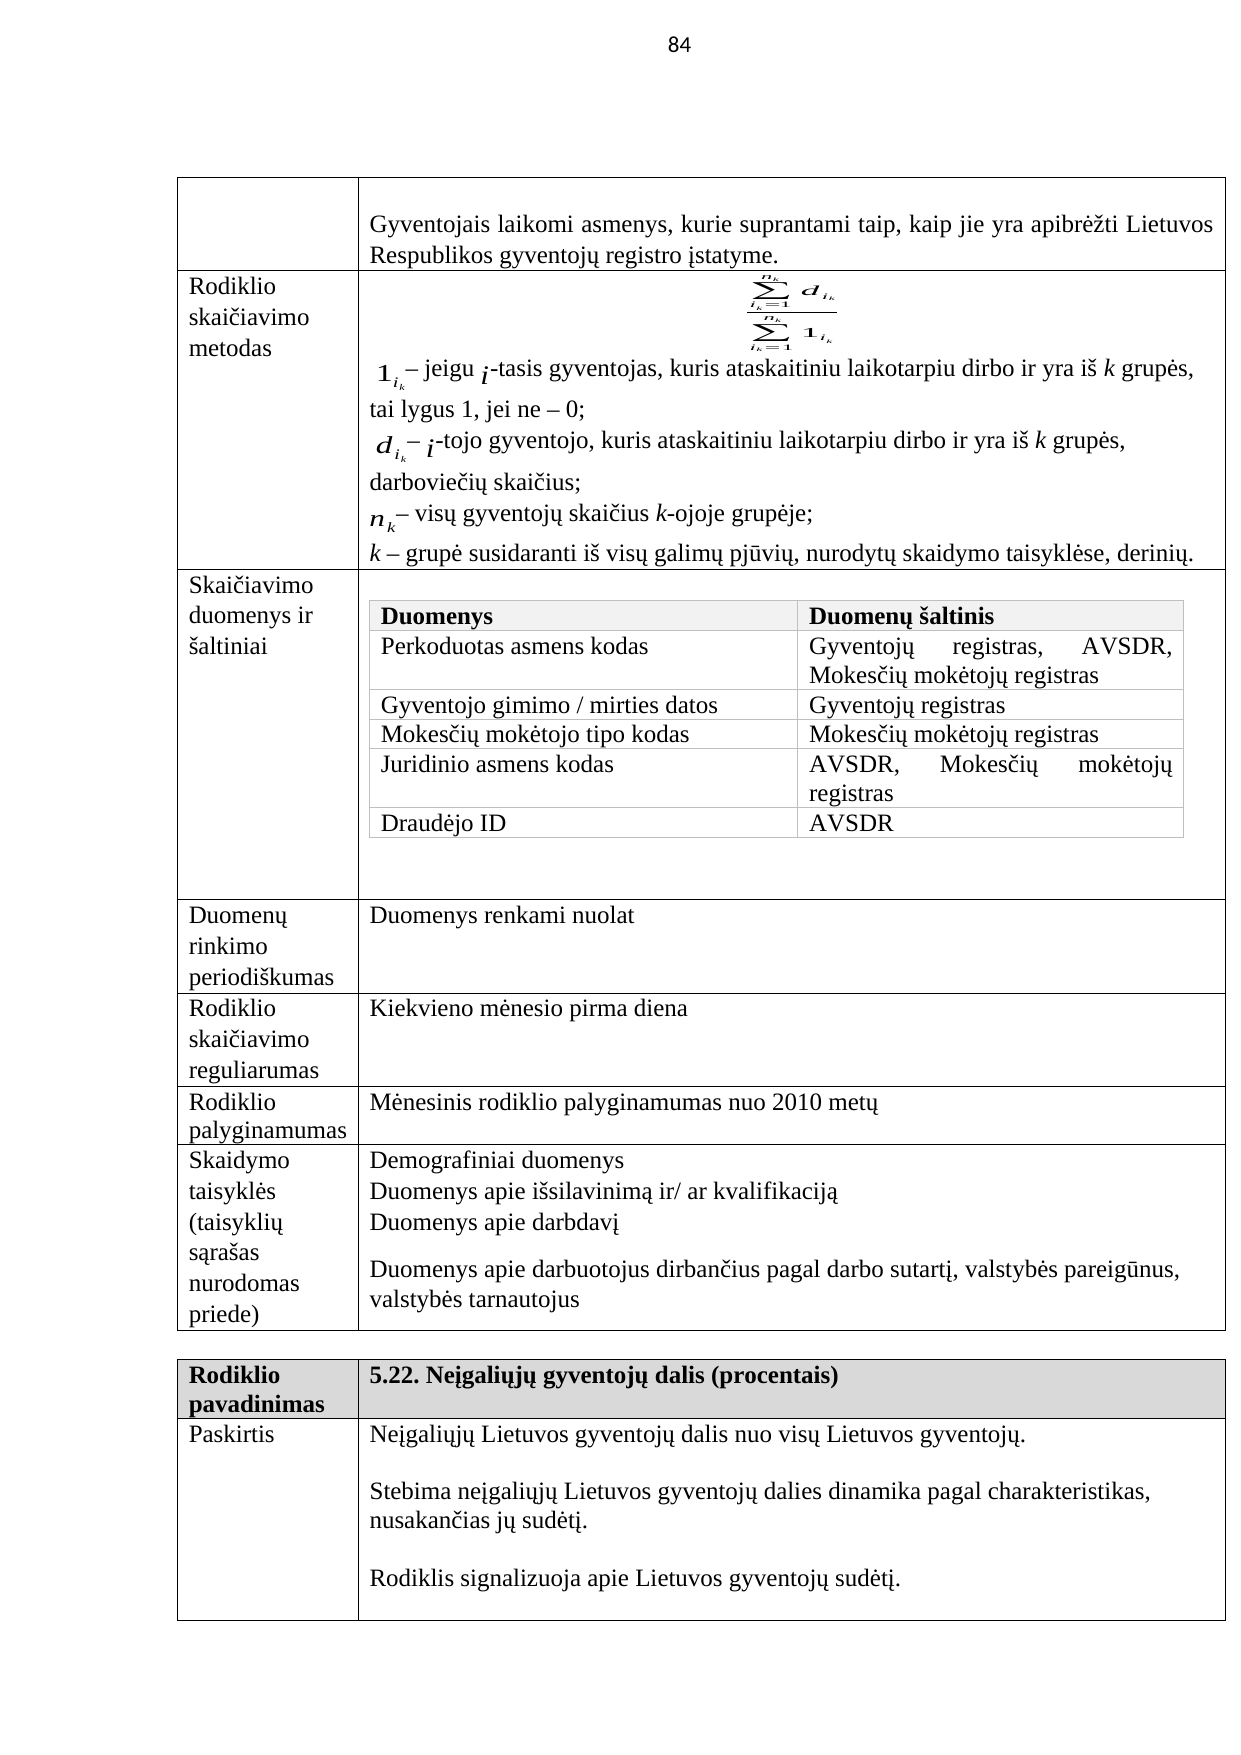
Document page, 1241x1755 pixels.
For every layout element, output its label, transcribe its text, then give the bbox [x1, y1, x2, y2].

table_cell Rodiklio palyginamumas [178, 1087, 358, 1144]
table_cell Mėnesinis rodiklio palyginamumas nuo 2010 metų [359, 1087, 1225, 1144]
table_header Duomenys [370, 601, 797, 630]
table_cell Juridinio asmens kodas [370, 749, 797, 807]
table_cell Duomenys renkami nuolat [359, 900, 1225, 992]
table_cell Mokesčių mokėtojų registras [798, 720, 1183, 748]
table_header Rodiklio pavadinimas [178, 1360, 358, 1418]
table_cell [359, 570, 1225, 899]
table_cell Gyventojo gimimo / mirties datos [370, 690, 797, 718]
table_cell [178, 178, 358, 270]
table_cell Skaidymo taisyklės (taisyklių sąrašas nurodomas priede) [178, 1145, 358, 1329]
table_cell AVSDR, Mokesčių mokėtojų registras [798, 749, 1183, 807]
table_cell Rodiklio skaičiavimo reguliarumas [178, 994, 358, 1086]
table_cell Gyventojų registras [798, 690, 1183, 718]
table_cell AVSDR [798, 808, 1183, 837]
table_header Duomenų šaltinis [798, 601, 1183, 630]
table_header 5.22. Neįgaliųjų gyventojų dalis (procentais) [359, 1360, 1225, 1418]
table_cell Gyventojų registras, AVSDR, Mokesčių mokėtojų registras [798, 631, 1183, 689]
table_cell Demografiniai duomenys Duomenys apie išsilavinimą ir/ ar kvalifikaciją Duomenys apie darbdavį Duomenys apie darbuotojus dirbančius pagal darbo sutartį, valstybės pareigūnus, valstybės tarnautojus [359, 1145, 1225, 1329]
table_cell Gyventojais laikomi asmenys, kurie suprantami taip, kaip jie yra apibrėžti Lietuvos Respublikos gyventojų registro įstatyme. [359, 178, 1225, 270]
table_cell Mokesčių mokėtojo tipo kodas [370, 720, 797, 748]
table_cell Duomenų rinkimo periodiškumas [178, 900, 358, 992]
table_cell Perkoduotas asmens kodas [370, 631, 797, 689]
table_cell Rodiklio skaičiavimo metodas [178, 271, 358, 569]
table_cell Draudėjo ID [370, 808, 797, 837]
table_cell Skaičiavimo duomenys ir šaltiniai [178, 570, 358, 899]
table_cell Neįgaliųjų Lietuvos gyventojų dalis nuo visų Lietuvos gyventojų. Stebima neįgaliųjų Lietuvos gyventojų dalies dinamika pagal charakteristikas, nusakančias jų sudėtį. Rodiklis signalizuoja apie Lietuvos gyventojų sudėtį. [359, 1419, 1225, 1620]
table_cell Kiekvieno mėnesio pirma diena [359, 994, 1225, 1086]
table_cell – jeigu -tasis gyventojas, kuris ataskaitiniu laikotarpiu dirbo ir yra iš k grupės, tai lygus 1, jei ne – 0; – -tojo gyventojo, kuris ataskaitiniu laikotarpiu dirbo ir yra iš k grupės, darboviečių skaičius; – visų gyventojų skaičius k-ojoje grupėje; k – grupė susidaranti iš visų galimų pjūvių, nurodytų skaidymo taisyklėse, derinių. [359, 271, 1225, 569]
table_cell Paskirtis [178, 1419, 358, 1620]
